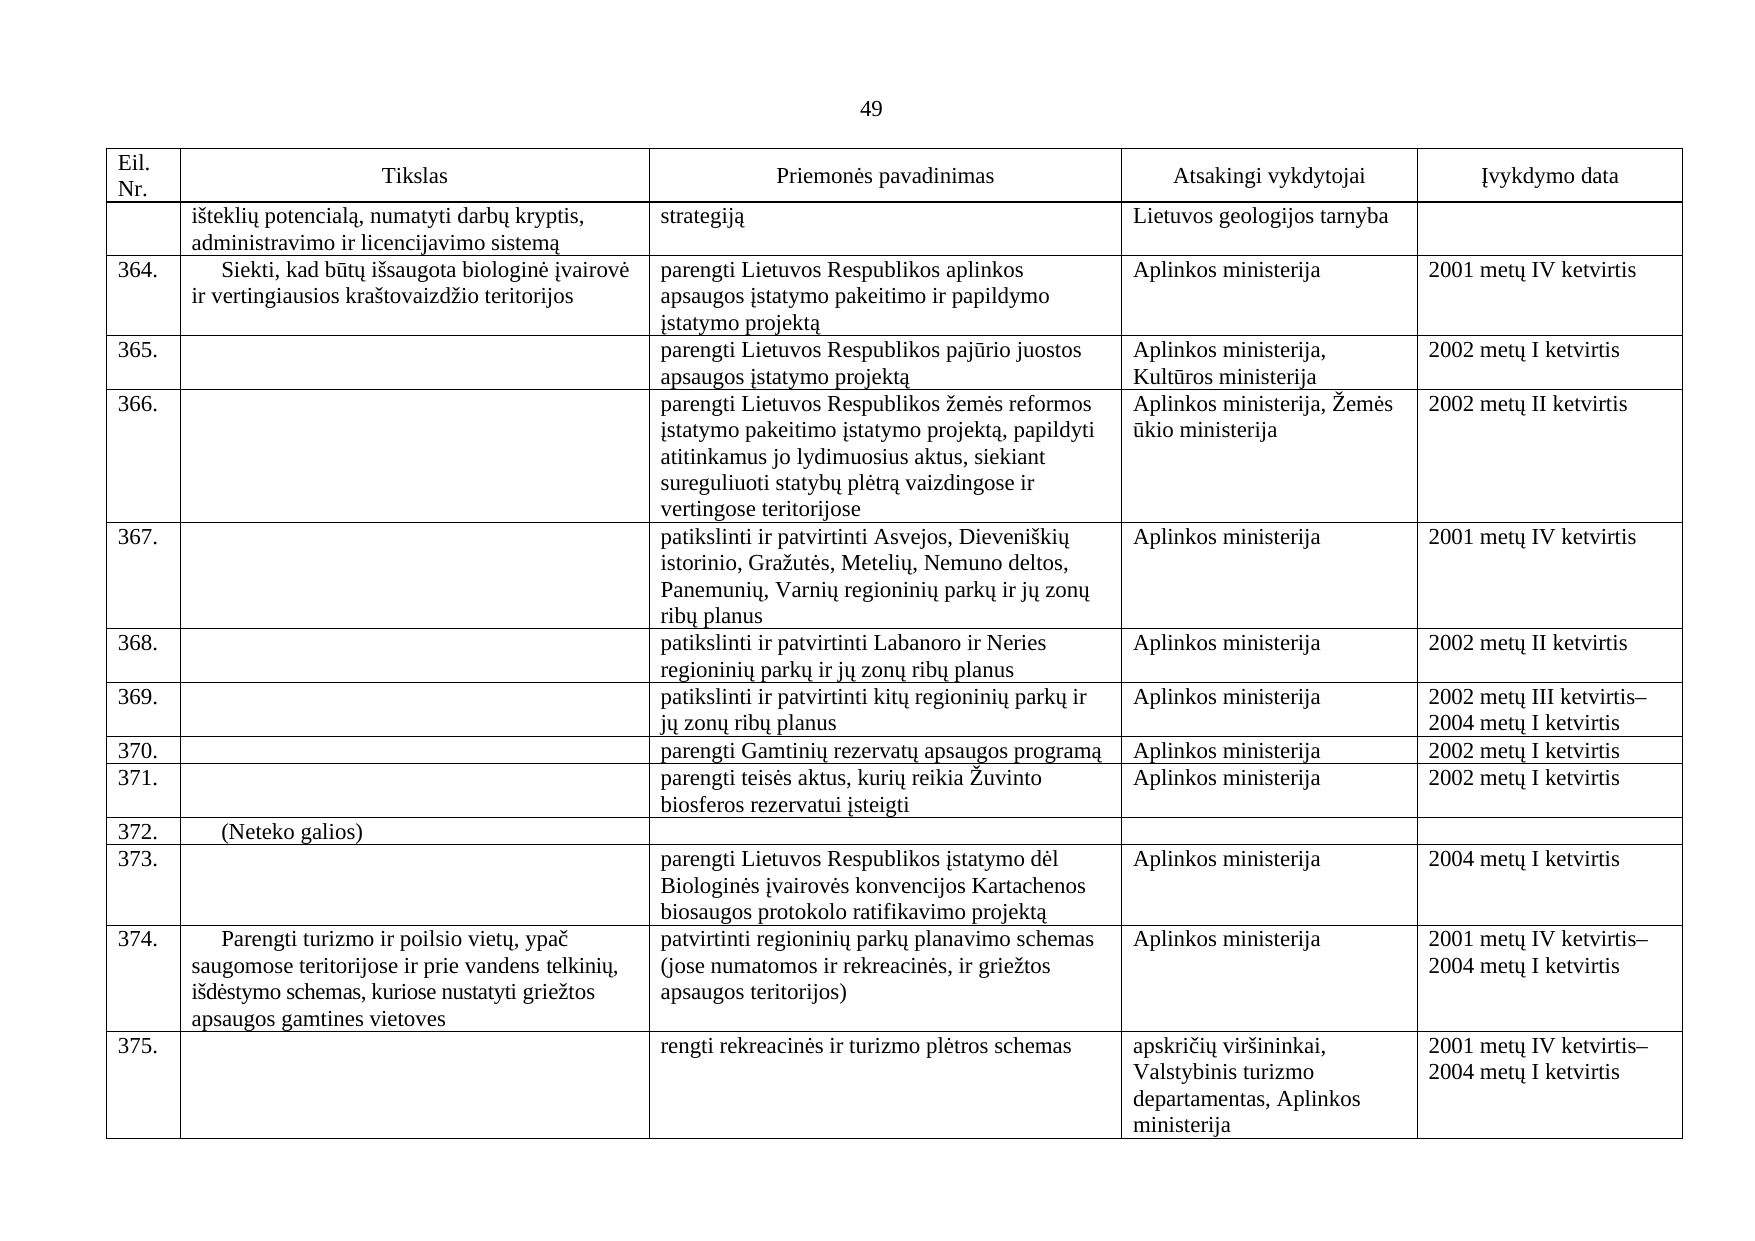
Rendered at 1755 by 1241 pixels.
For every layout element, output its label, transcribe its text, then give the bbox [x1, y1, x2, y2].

table_cell [107, 737, 180, 763]
table_cell Aplinkos ministerija [1122, 629, 1417, 682]
table_cell strategiją [650, 203, 1121, 255]
table_cell [107, 629, 180, 682]
table_cell Parengti turizmo ir poilsio vietų, ypač saugomose teritorijose ir prie vandens telkinių, išdėstymo schemas, kuriose nustatyti griežtos apsaugos gamtines vietoves [181, 926, 649, 1031]
table_cell [181, 845, 649, 924]
table_cell [107, 764, 180, 817]
table_cell [1418, 203, 1682, 255]
table_cell Aplinkos ministerija [1122, 683, 1417, 736]
table_cell [181, 629, 649, 682]
table_cell parengti Lietuvos Respublikos įstatymo dėl Biologinės įvairovės konvencijos Kartachenos biosaugos protokolo ratifikavimo projektą [650, 845, 1121, 924]
table_header Priemonės pavadinimas [650, 149, 1121, 201]
table_cell parengti Lietuvos Respublikos aplinkos apsaugos įstatymo pakeitimo ir papildymo įstatymo projektą [650, 256, 1121, 335]
table_cell 2002 metų III ketvirtis– 2004 metų I ketvirtis [1418, 683, 1682, 736]
table_cell 2004 metų I ketvirtis [1418, 845, 1682, 924]
table_cell apskričių viršininkai, Valstybinis turizmo departamentas, Aplinkos ministerija [1122, 1032, 1417, 1137]
table_cell patikslinti ir patvirtinti Labanoro ir Neries regioninių parkų ir jų zonų ribų planus [650, 629, 1121, 682]
table_cell [107, 845, 180, 924]
table_cell [107, 256, 180, 335]
table_cell išteklių potencialą, numatyti darbų kryptis, administravimo ir licencijavimo sistemą [181, 203, 649, 255]
table_cell 2002 metų II ketvirtis [1418, 629, 1682, 682]
table_cell Aplinkos ministerija, Žemės ūkio ministerija [1122, 390, 1417, 522]
table_cell 2002 metų I ketvirtis [1418, 737, 1682, 763]
table_cell Aplinkos ministerija [1122, 845, 1417, 924]
table_cell parengti teisės aktus, kurių reikia Žuvinto biosferos rezervatui įsteigti [650, 764, 1121, 817]
table_cell [181, 683, 649, 736]
table_cell [107, 336, 180, 389]
table_cell patikslinti ir patvirtinti kitų regioninių parkų ir jų zonų ribų planus [650, 683, 1121, 736]
table_cell [107, 523, 180, 628]
table_cell patikslinti ir patvirtinti Asvejos, Dieveniškių istorinio, Gražutės, Metelių, Nemuno deltos, Panemunių, Varnių regioninių parkų ir jų zonų ribų planus [650, 523, 1121, 628]
table_cell Aplinkos ministerija [1122, 256, 1417, 335]
table_cell [181, 764, 649, 817]
table_cell 2001 metų IV ketvirtis– 2004 metų I ketvirtis [1418, 926, 1682, 1031]
table_cell 2002 metų I ketvirtis [1418, 336, 1682, 389]
table_header Įvykdymo data [1418, 149, 1682, 201]
table_cell 2002 metų I ketvirtis [1418, 764, 1682, 817]
table_cell 2001 metų IV ketvirtis– 2004 metų I ketvirtis [1418, 1032, 1682, 1137]
table_cell 2002 metų II ketvirtis [1418, 390, 1682, 522]
table_cell [650, 818, 1121, 844]
table_cell Aplinkos ministerija [1122, 764, 1417, 817]
table_header Atsakingi vykdytojai [1122, 149, 1417, 201]
table_cell 2001 metų IV ketvirtis [1418, 523, 1682, 628]
table_cell patvirtinti regioninių parkų planavimo schemas (jose numatomos ir rekreacinės, ir griežtos apsaugos teritorijos) [650, 926, 1121, 1031]
table_cell parengti Lietuvos Respublikos žemės reformos įstatymo pakeitimo įstatymo projektą, papildyti atitinkamus jo lydimuosius aktus, siekiant sureguliuoti statybų plėtrą vaizdingose ir vertingose teritorijose [650, 390, 1121, 522]
table_cell [107, 390, 180, 522]
table_cell Lietuvos geologijos tarnyba [1122, 203, 1417, 255]
table_cell [107, 926, 180, 1031]
table_cell [181, 523, 649, 628]
table_cell rengti rekreacinės ir turizmo plėtros schemas [650, 1032, 1121, 1137]
table_cell parengti Lietuvos Respublikos pajūrio juostos apsaugos įstatymo projektą [650, 336, 1121, 389]
table_cell Aplinkos ministerija [1122, 523, 1417, 628]
table_cell [181, 390, 649, 522]
table_cell [181, 737, 649, 763]
table_cell [107, 203, 180, 255]
table_cell parengti Gamtinių rezervatų apsaugos programą [650, 737, 1121, 763]
table_cell [107, 683, 180, 736]
table_cell [107, 1032, 180, 1137]
table_cell (Neteko galios) [181, 818, 649, 844]
table_header Eil. Nr. [107, 149, 180, 201]
table_cell [1122, 818, 1417, 844]
table_cell [1418, 818, 1682, 844]
table_cell Aplinkos ministerija, Kultūros ministerija [1122, 336, 1417, 389]
table_cell 2001 metų IV ketvirtis [1418, 256, 1682, 335]
table_cell [181, 336, 649, 389]
table_cell Siekti, kad būtų išsaugota biologinė įvairovė ir vertingiausios kraštovaizdžio teritorijos [181, 256, 649, 335]
table_cell [107, 818, 180, 844]
table_cell Aplinkos ministerija [1122, 926, 1417, 1031]
table_header Tikslas [181, 149, 649, 201]
table_cell Aplinkos ministerija [1122, 737, 1417, 763]
table_cell [181, 1032, 649, 1137]
